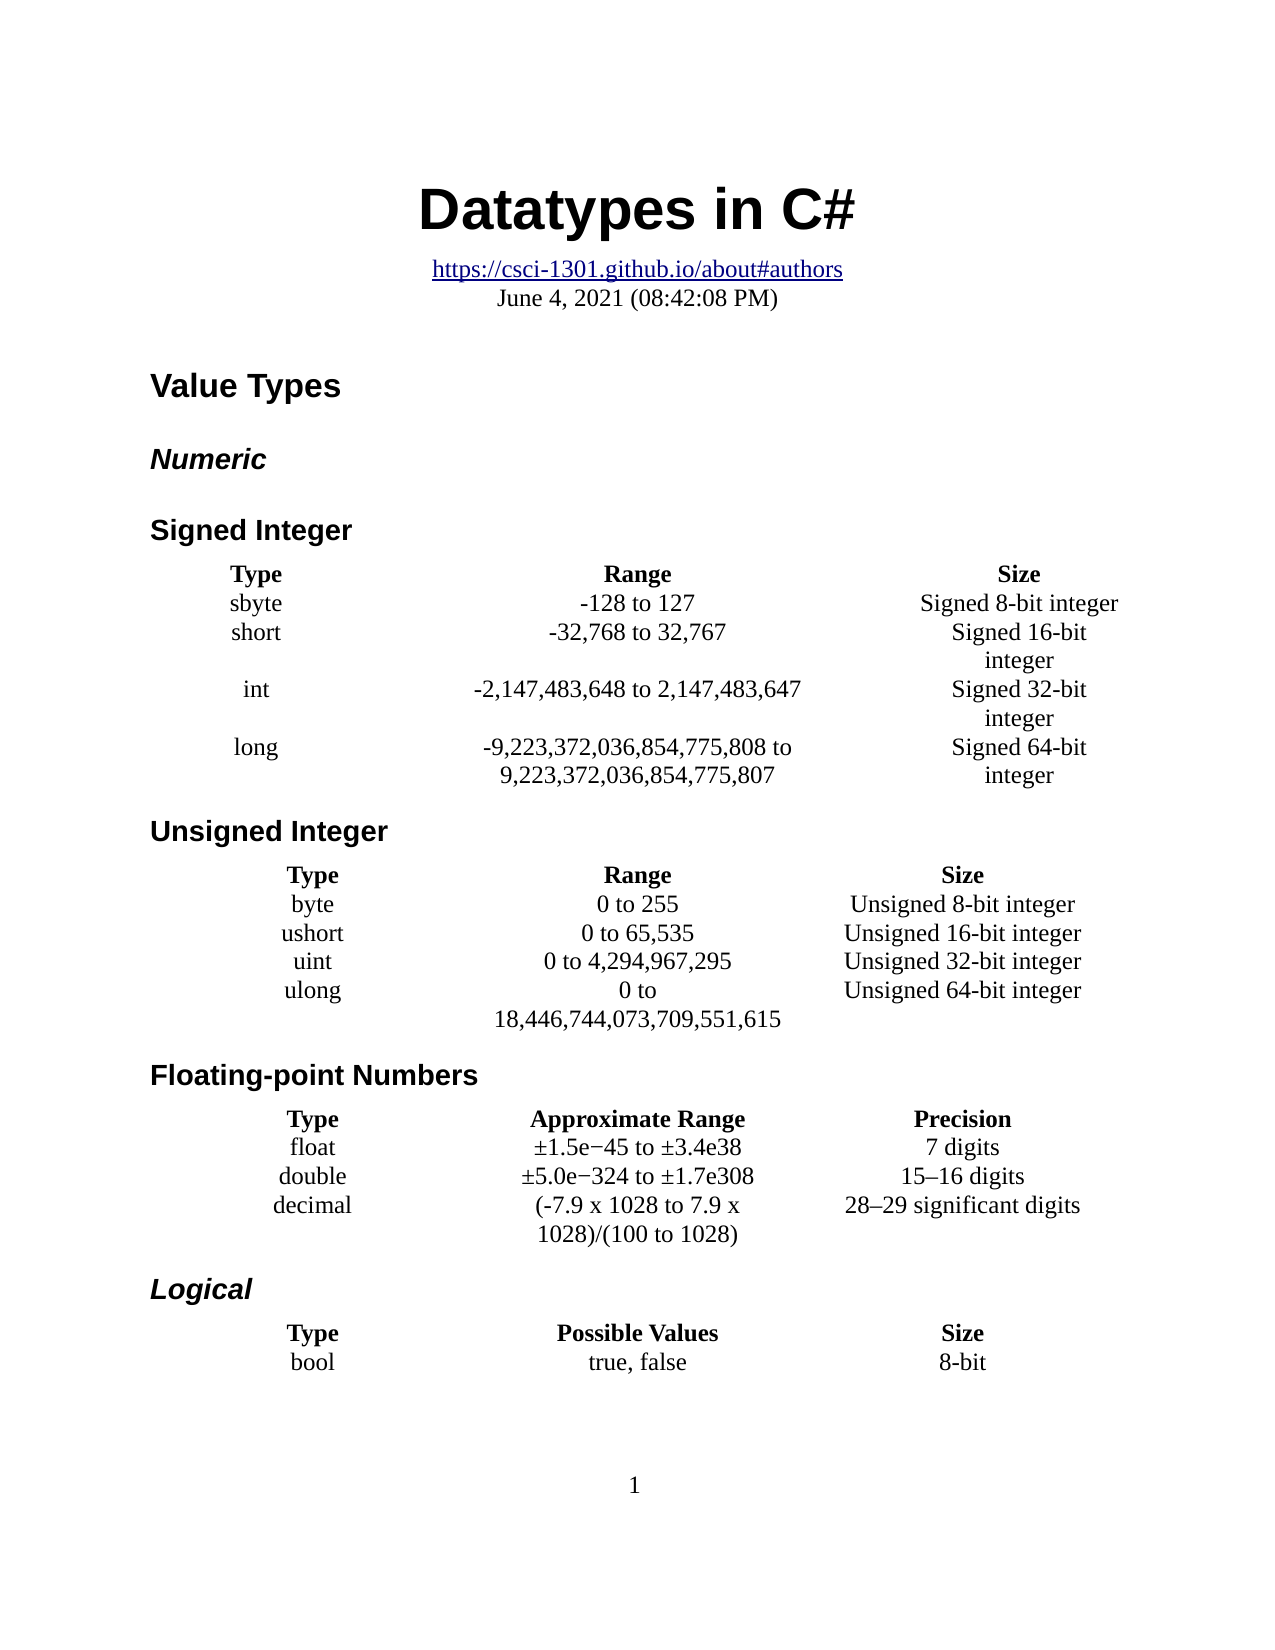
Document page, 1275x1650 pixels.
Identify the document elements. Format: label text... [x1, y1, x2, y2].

table_cell 0 to 18,446,744,073,709,551,615 [475, 975, 800, 1033]
table_header Size [800, 860, 1125, 889]
table_cell Signed 64-bit integer [913, 732, 1125, 789]
table_cell Signed 16-bit integer [913, 617, 1125, 674]
table_cell int [150, 674, 362, 732]
subtitle Logical [150, 1272, 1125, 1306]
table_cell decimal [150, 1190, 475, 1247]
table_cell -2,147,483,648 to 2,147,483,647 [362, 674, 913, 732]
table_cell Unsigned 64-bit integer [800, 975, 1125, 1033]
table_cell (-7.9 x 1028 to 7.9 x 1028)/(100 to 1028) [475, 1190, 800, 1247]
subtitle Unsigned Integer [150, 814, 1125, 848]
table_header Size [800, 1319, 1125, 1347]
table_cell short [150, 617, 362, 674]
table_cell Signed 8-bit integer [913, 588, 1125, 617]
table_header Type [150, 860, 475, 889]
table_header Range [362, 559, 913, 588]
table_cell long [150, 732, 362, 789]
table_cell sbyte [150, 588, 362, 617]
subtitle Floating-point Numbers [150, 1058, 1125, 1091]
table_cell 0 to 65,535 [475, 918, 800, 946]
table_header Type [150, 1104, 475, 1132]
table_cell 15–16 digits [800, 1161, 1125, 1190]
subtitle Signed Integer [150, 513, 1125, 547]
subtitle Value Types [150, 366, 1125, 404]
text https://csci-1301.github.io/about#authors [150, 254, 1125, 283]
table_cell Unsigned 16-bit integer [800, 918, 1125, 946]
table_cell -128 to 127 [362, 588, 913, 617]
title Datatypes in C# [150, 175, 1125, 242]
table_cell 0 to 255 [475, 889, 800, 918]
table_cell double [150, 1161, 475, 1190]
table_cell true, false [475, 1347, 800, 1376]
table_cell uint [150, 946, 475, 975]
table_cell 28–29 significant digits [800, 1190, 1125, 1247]
subtitle Numeric [150, 442, 1125, 476]
table_cell ±5.0e−324 to ±1.7e308 [475, 1161, 800, 1190]
table_header Size [913, 559, 1125, 588]
table_cell ushort [150, 918, 475, 946]
table_cell Unsigned 8-bit integer [800, 889, 1125, 918]
table_header Possible Values [475, 1319, 800, 1347]
table_header Type [150, 559, 362, 588]
table_cell Unsigned 32-bit integer [800, 946, 1125, 975]
table_cell Signed 32-bit integer [913, 674, 1125, 732]
table_cell -9,223,372,036,854,775,808 to 9,223,372,036,854,775,807 [362, 732, 913, 789]
table_header Range [475, 860, 800, 889]
table_header Precision [800, 1104, 1125, 1132]
table_cell -32,768 to 32,767 [362, 617, 913, 674]
table_header Type [150, 1319, 475, 1347]
table_cell 7 digits [800, 1133, 1125, 1161]
table_cell float [150, 1133, 475, 1161]
table_cell byte [150, 889, 475, 918]
table_cell ulong [150, 975, 475, 1033]
table_cell 8-bit [800, 1347, 1125, 1376]
text June 4, 2021 (08:42:08 PM) [150, 283, 1125, 312]
table_cell ±1.5e−45 to ±3.4e38 [475, 1133, 800, 1161]
table_cell 0 to 4,294,967,295 [475, 946, 800, 975]
table_cell bool [150, 1347, 475, 1376]
table_header Approximate Range [475, 1104, 800, 1132]
